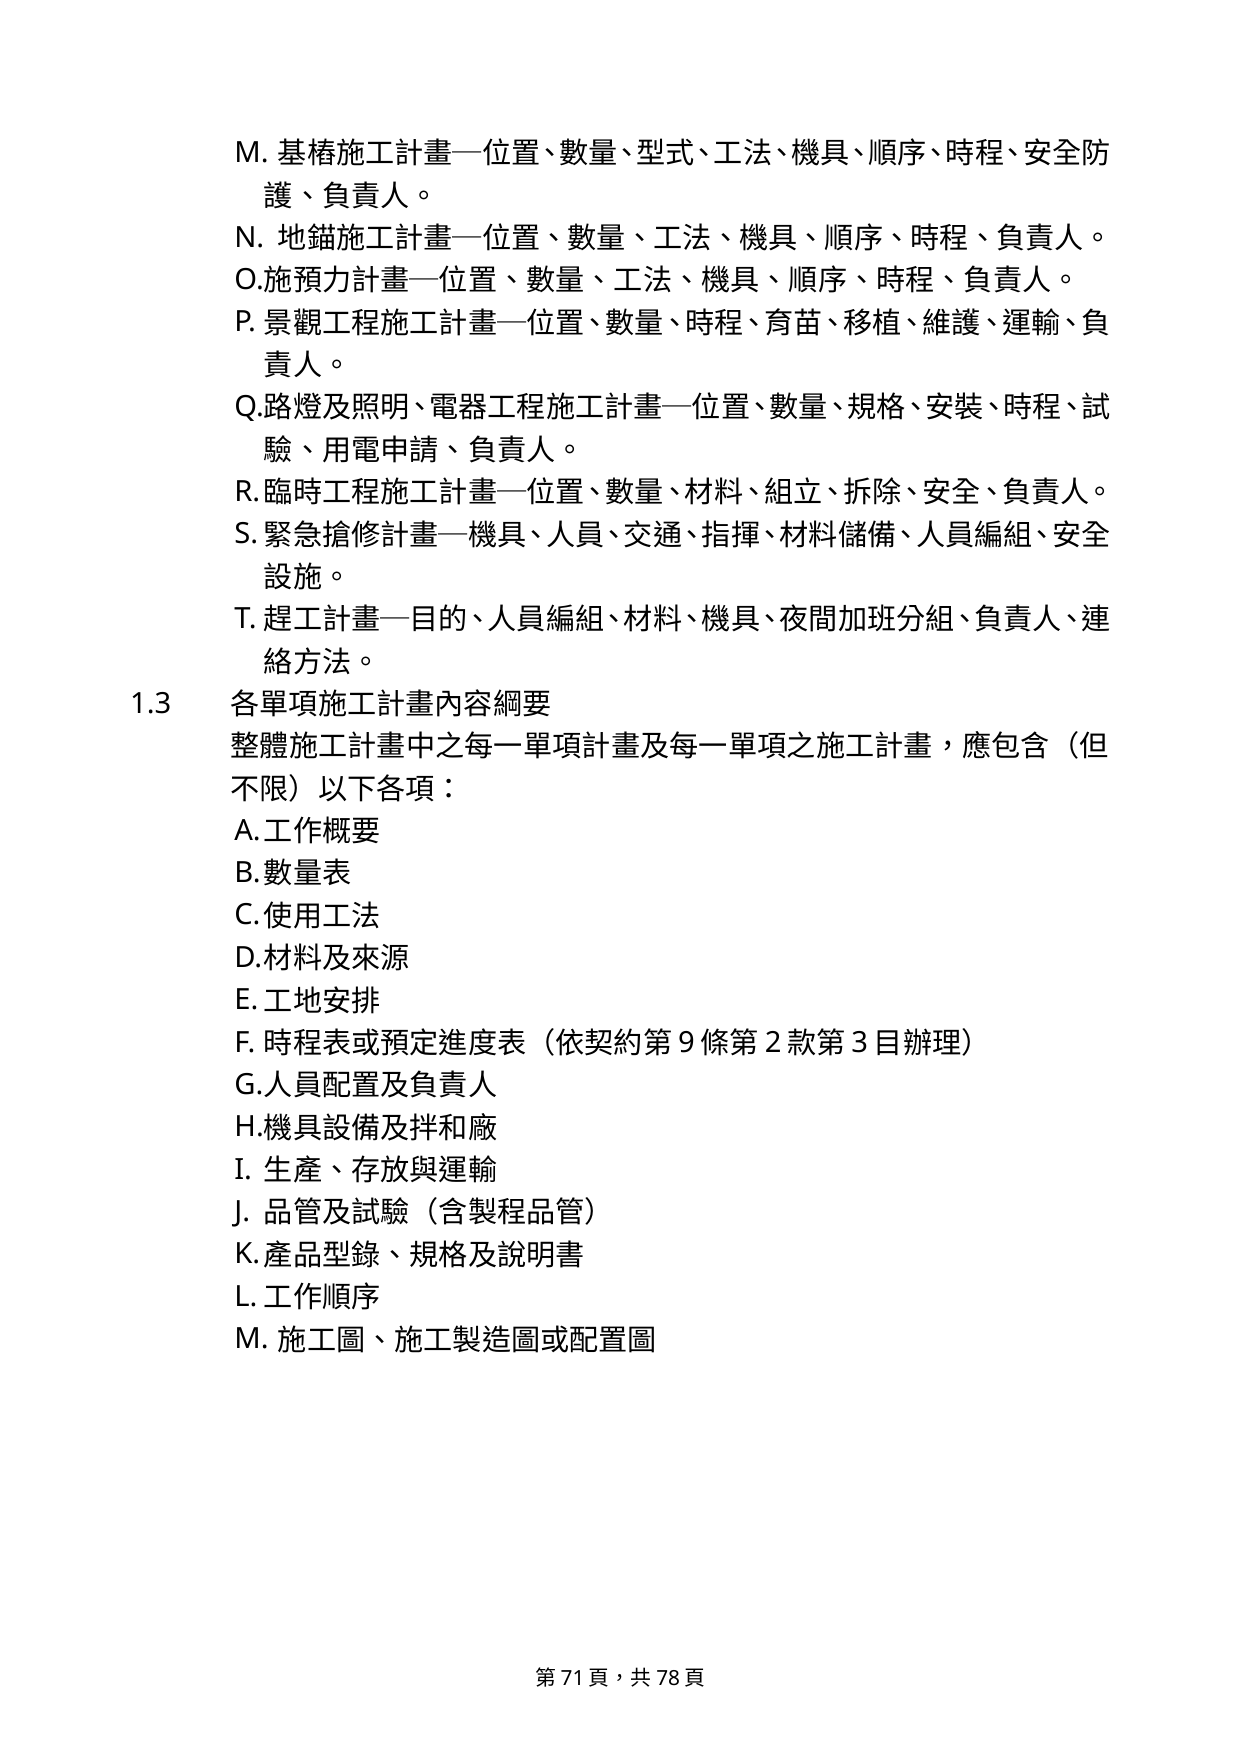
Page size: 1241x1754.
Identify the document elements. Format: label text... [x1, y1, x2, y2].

text M. 施工圖、施工製造圖或配置圖 [234, 1316, 1110, 1359]
text J. 品管及試驗（含製程品管） [234, 1189, 1110, 1231]
text I. 生產、存放與運輸 [234, 1147, 1110, 1189]
text F. 時程表或預定進度表（依契約第9條第2款第3目辦理） [234, 1019, 1110, 1062]
text R. 臨時工程施工計畫─位置、數量、材料、組立、拆除、安全、負責人。 [234, 469, 1110, 511]
text G. 人員配置及負責人 [234, 1062, 1110, 1104]
text 1.3 各單項施工計畫內容綱要 [130, 681, 1110, 723]
text L. 工作順序 [234, 1274, 1110, 1316]
text M. 基樁施工計畫─位置、數量、型式、工法、機具、順序、時程、安全防護、負責人。 [234, 130, 1110, 214]
text P. 景觀工程施工計畫─位置、數量、時程、育苗、移植、維護、運輸、負責人。 [234, 299, 1110, 384]
text D. 材料及來源 [234, 935, 1110, 977]
text N. 地錨施工計畫─位置、數量、工法、機具、順序、時程、負責人。 [234, 214, 1110, 257]
text B. 數量表 [234, 850, 1110, 892]
text Q. 路燈及照明、電器工程施工計畫─位置、數量、規格、安裝、時程、試驗、用電申請、負責人。 [234, 384, 1110, 469]
text O. 施預力計畫─位置、數量、工法、機具、順序、時程、負責人。 [234, 257, 1110, 299]
text A. 工作概要 [234, 807, 1110, 850]
text E. 工地安排 [234, 977, 1110, 1019]
text 整體施工計畫中之每一單項計畫及每一單項之施工計畫，應包含（但不限）以下各項： [230, 723, 1110, 807]
text T. 趕工計畫─目的、人員編組、材料、機具、夜間加班分組、負責人、連絡方法。 [234, 596, 1110, 681]
text S. 緊急搶修計畫─機具、人員、交通、指揮、材料儲備、人員編組、安全設施。 [234, 511, 1110, 596]
text H. 機具設備及拌和廠 [234, 1104, 1110, 1147]
text C. 使用工法 [234, 892, 1110, 935]
text K. 產品型錄、規格及說明書 [234, 1231, 1110, 1274]
